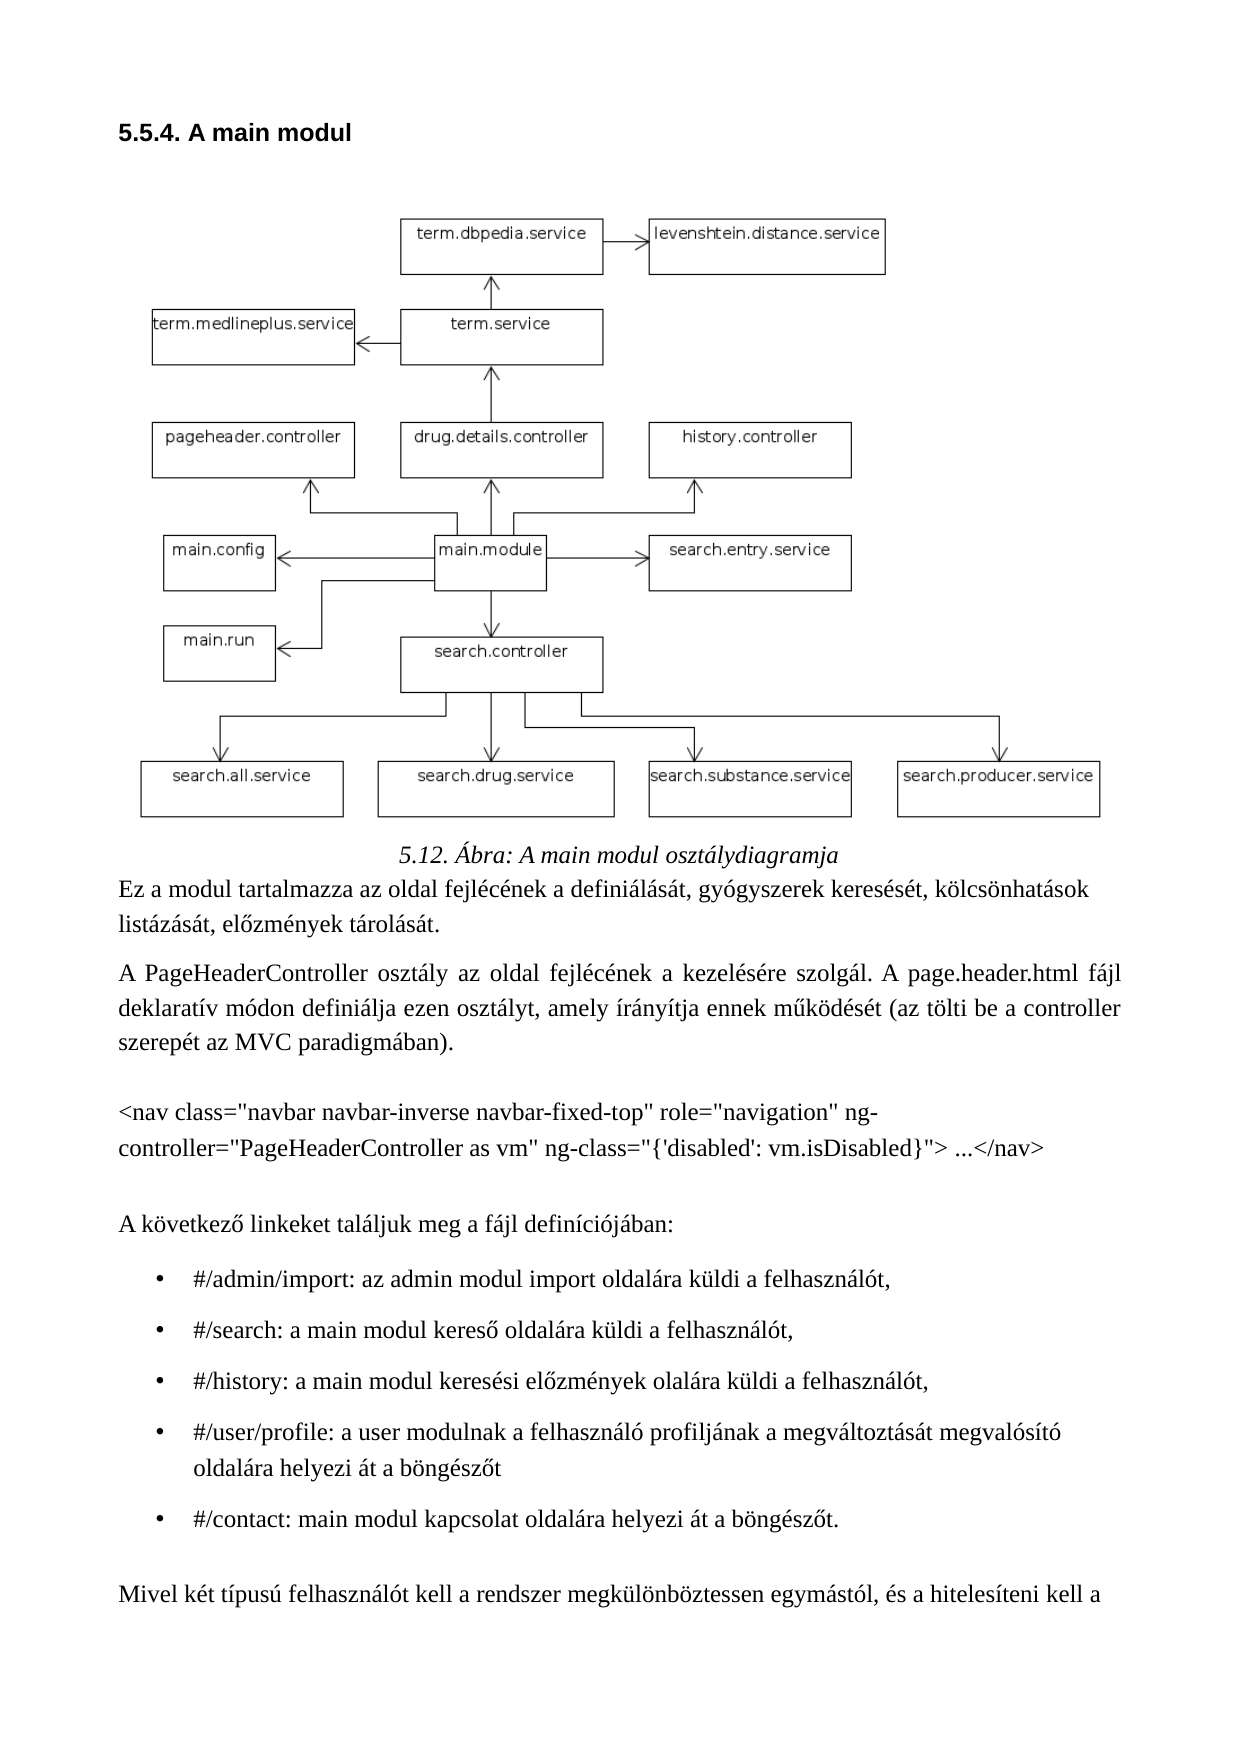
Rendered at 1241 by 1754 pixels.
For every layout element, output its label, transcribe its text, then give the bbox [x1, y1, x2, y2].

list #/contact: main modul kapcsolat oldalára helyezi át a böngészőt. [156, 1498, 1122, 1534]
title A PageHeaderController osztály az oldal fejlécének a kezelésére szolgál. A page.header.html fájl deklaratív módon definiálja ezen osztályt, amely írányítja ennek működését (az tölti be a controller szerepét az MVC paradigmában). [118, 958, 1122, 1056]
list #/admin/import: az admin modul import oldalára küldi a felhasználót, [156, 1258, 1122, 1294]
text <nav class="navbar navbar-inverse navbar-fixed-top" role="navigation" ng-controller="PageHeaderController as vm" ng-class="{'disabled': vm.isDisabled}"> ...</nav> [118, 1092, 1122, 1164]
title Mivel két típusú felhasználót kell a rendszer megkülönböztessen egymástól, és a hitelesíteni kell a [118, 1579, 1122, 1608]
title A következő linkeket találjuk meg a fájl definíciójában: [118, 1209, 1122, 1237]
subtitle A main modul [118, 118, 1122, 147]
list #/user/profile: a user modulnak a felhasználó profiljának a megváltoztását megvalósító oldalára helyezi át a böngészőt [156, 1411, 1122, 1483]
picture [118, 196, 1123, 840]
title [118, 184, 1122, 196]
text 5.12. Ábra: A main modul osztálydiagramja [118, 840, 1122, 868]
list #/history: a main modul keresési előzmények olalára küldi a felhasználót, [156, 1360, 1122, 1396]
title Ez a modul tartalmazza az oldal fejlécének a definiálását, gyógyszerek keresését, kölcsönhatások listázását, előzmények tárolását. [118, 868, 1122, 937]
list #/search: a main modul kereső oldalára küldi a felhasználót, [156, 1309, 1122, 1345]
